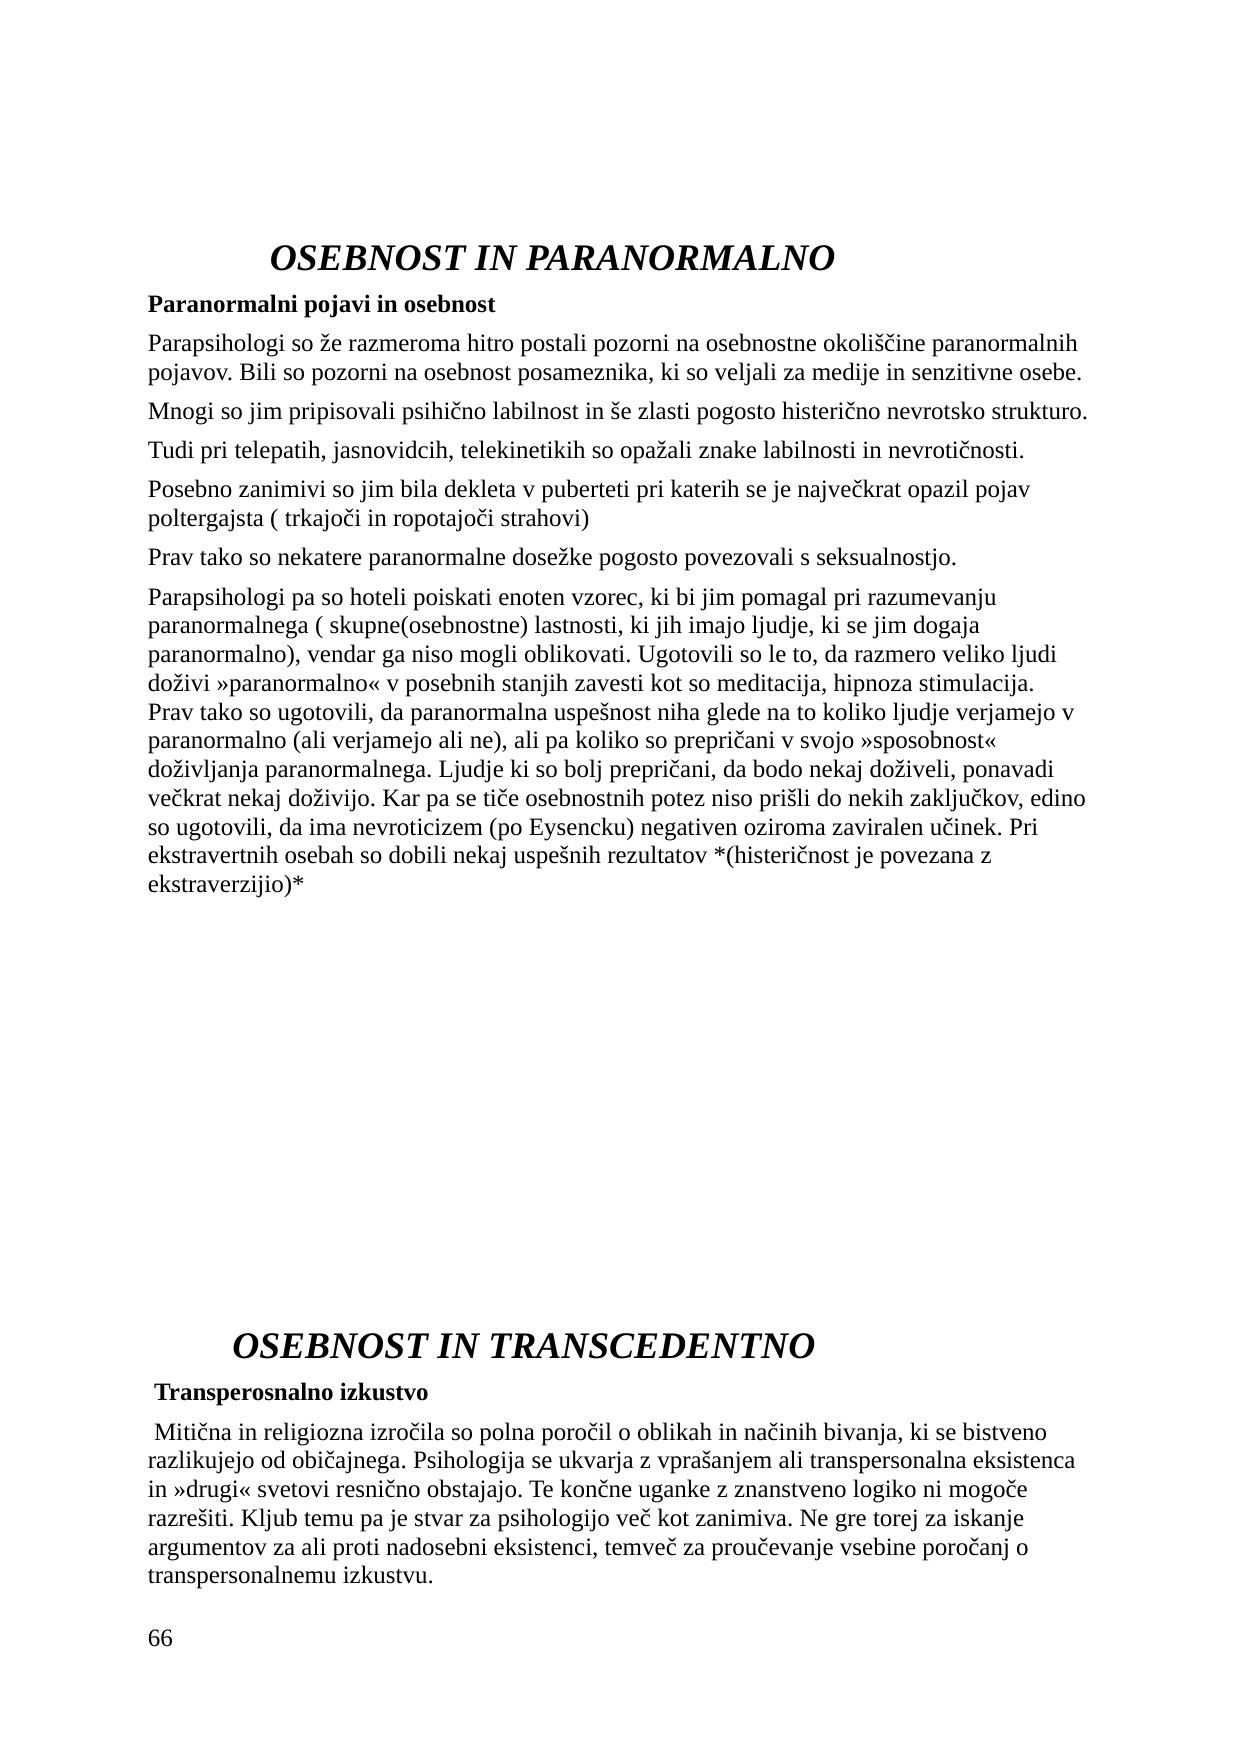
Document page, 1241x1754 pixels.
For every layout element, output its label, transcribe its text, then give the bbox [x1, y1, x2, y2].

text Transperosnalno izkustvo [148, 1377, 1093, 1406]
text OSEBNOST IN PARANORMALNO [148, 236, 1093, 279]
text Tudi pri telepatih, jasnovidcih, telekinetikih so opažali znake labilnosti in nevrotičnosti. [148, 435, 1093, 464]
text Prav tako so nekatere paranormalne dosežke pogosto povezovali s seksualnostjo. [148, 542, 1093, 571]
text OSEBNOST IN TRANSCEDENTNO [148, 1324, 1093, 1367]
text Mitična in religiozna izročila so polna poročil o oblikah in načinih bivanja, ki se bistveno razlikujejo od običajnega. Psihologija se ukvarja z vprašanjem ali transpersonalna eksistenca in »drugi« svetovi resnično obstajajo. Te končne uganke z znanstveno logiko ni mogoče razrešiti. Kljub temu pa je stvar za psihologijo več kot zanimiva. Ne gre torej za iskanje argumentov za ali proti nadosebni eksistenci, temveč za proučevanje vsebine poročanj o transpersonalnemu izkustvu. [148, 1417, 1093, 1589]
text Mnogi so jim pripisovali psihično labilnost in še zlasti pogosto histerično nevrotsko strukturo. [148, 396, 1093, 425]
text Parapsihologi so že razmeroma hitro postali pozorni na osebnostne okoliščine paranormalnih pojavov. Bili so pozorni na osebnost posameznika, ki so veljali za medije in senzitivne osebe. [148, 328, 1093, 386]
text Paranormalni pojavi in osebnost [148, 289, 1093, 318]
text Parapsihologi pa so hoteli poiskati enoten vzorec, ki bi jim pomagal pri razumevanju paranormalnega ( skupne(osebnostne) lastnosti, ki jih imajo ljudje, ki se jim dogaja paranormalno), vendar ga niso mogli oblikovati. Ugotovili so le to, da razmero veliko ljudi doživi »paranormalno« v posebnih stanjih zavesti kot so meditacija, hipnoza stimulacija. Prav tako so ugotovili, da paranormalna uspešnost niha glede na to koliko ljudje verjamejo v paranormalno (ali verjamejo ali ne), ali pa koliko so prepričani v svojo »sposobnost« doživljanja paranormalnega. Ljudje ki so bolj prepričani, da bodo nekaj doživeli, ponavadi večkrat nekaj doživijo. Kar pa se tiče osebnostnih potez niso prišli do nekih zaključkov, edino so ugotovili, da ima nevroticizem (po Eysencku) negativen oziroma zaviralen učinek. Pri ekstravertnih osebah so dobili nekaj uspešnih rezultatov *(histeričnost je povezana z ekstraverzijio)* [148, 582, 1093, 898]
text Posebno zanimivi so jim bila dekleta v puberteti pri katerih se je največkrat opazil pojav poltergajsta ( trkajoči in ropotajoči strahovi) [148, 474, 1093, 532]
